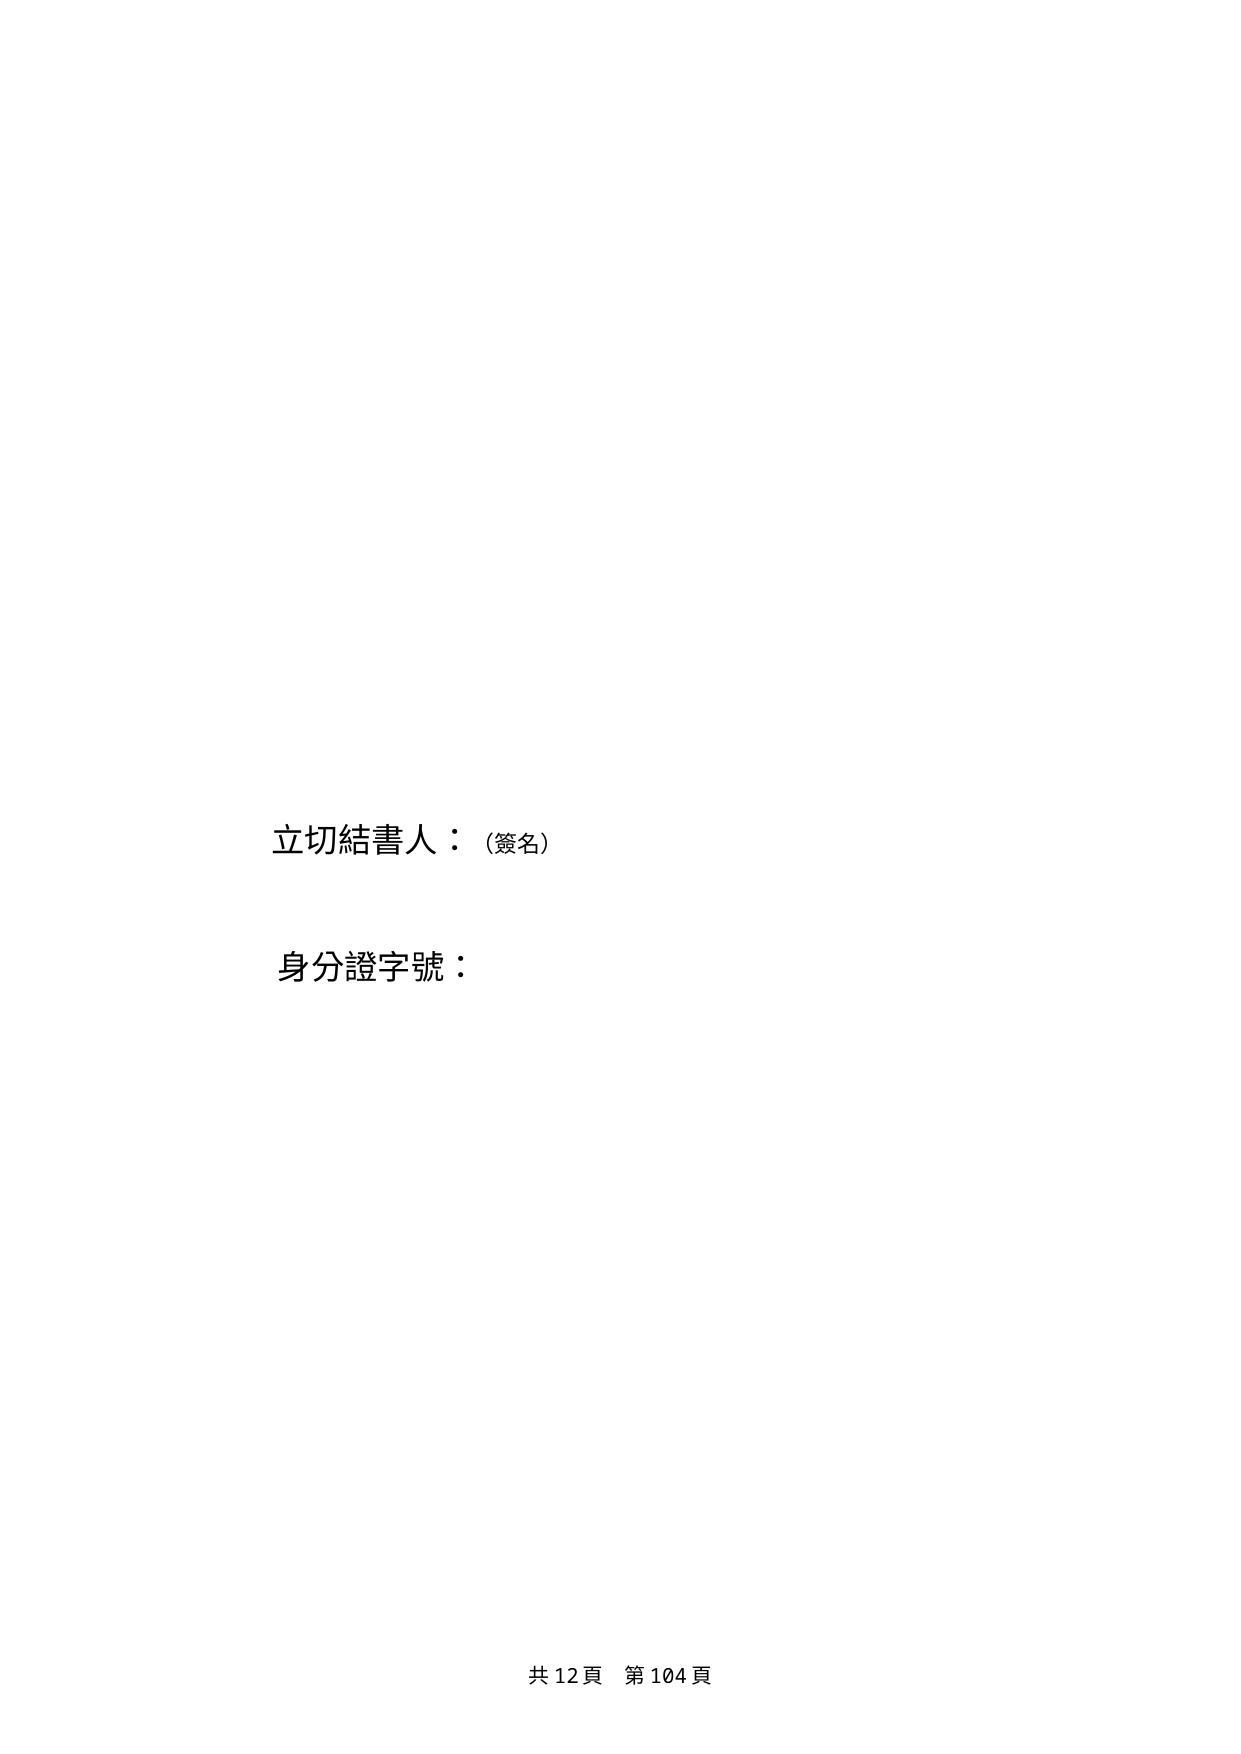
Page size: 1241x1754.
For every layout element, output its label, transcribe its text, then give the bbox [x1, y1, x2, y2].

text 立切結書人：（簽名） [118, 797, 1122, 859]
text 身分證字號： [118, 922, 1122, 984]
